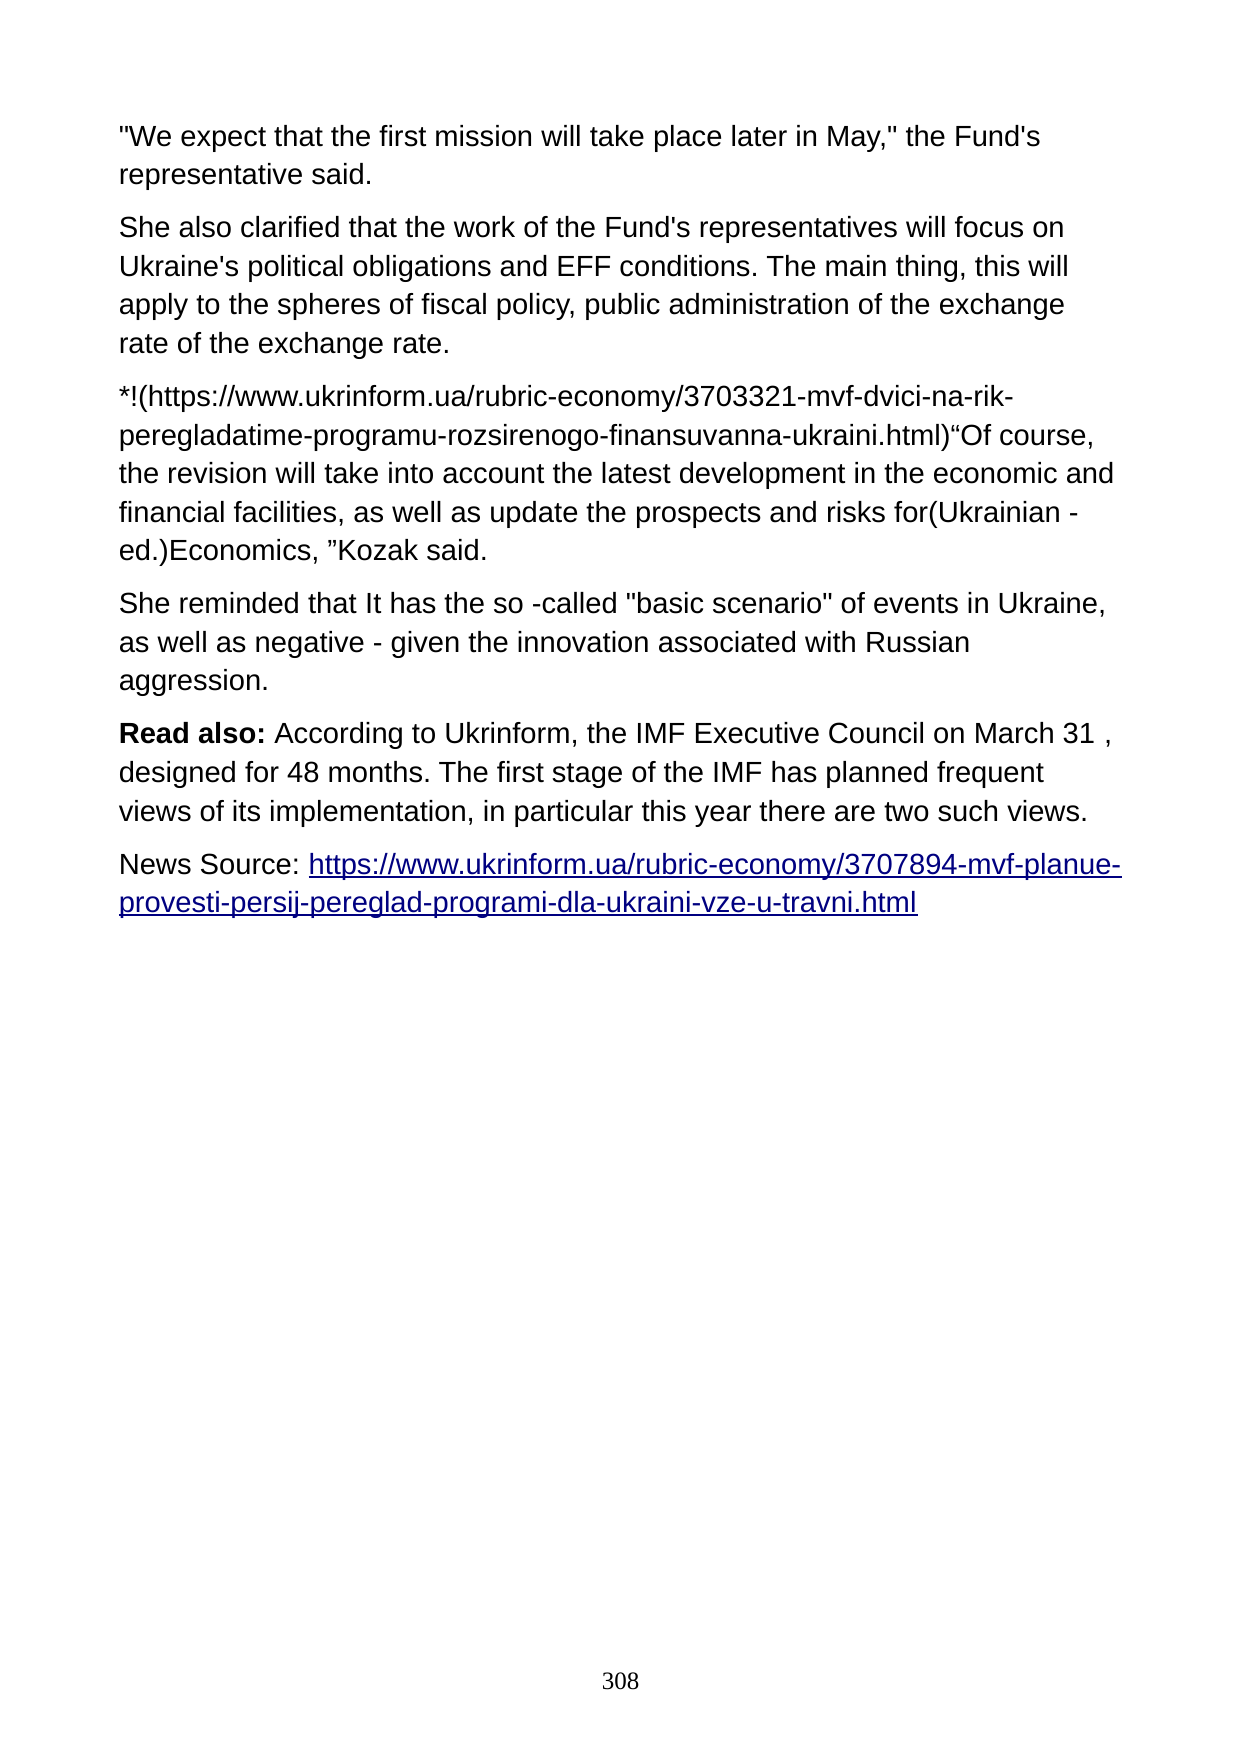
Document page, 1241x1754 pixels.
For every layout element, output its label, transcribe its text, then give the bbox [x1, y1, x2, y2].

text News Source: https://www.ukrinform.ua/rubric-economy/3707894-mvf-planue-provesti-persij-pereglad-programi-dla-ukraini-vze-u-travni.html [118, 847, 1122, 919]
text *!(https://www.ukrinform.ua/rubric-economy/3703321-mvf-dvici-na-rik-peregladatime-programu-rozsirenogo-finansuvanna-ukraini.html)“Of course, the revision will take into account the latest development in the economic and financial facilities, as well as update the prospects and risks for(Ukrainian - ed.)Economics, ”Kozak said. [118, 379, 1122, 567]
text "We expect that the first mission will take place later in May," the Fund's representative said. [118, 118, 1122, 191]
text She reminded that It has the so -called "basic scenario" of events in Ukraine, as well as negative - given the innovation associated with Russian aggression. [118, 586, 1122, 697]
text Read also: According to Ukrinform, the IMF Executive Council on March 31 , designed for 48 months. The first stage of the IMF has planned frequent views of its implementation, in particular this year there are two such views. [118, 716, 1122, 827]
text She also clarified that the work of the Fund's representatives will focus on Ukraine's political obligations and EFF conditions. The main thing, this will apply to the spheres of fiscal policy, public administration of the exchange rate of the exchange rate. [118, 210, 1122, 359]
